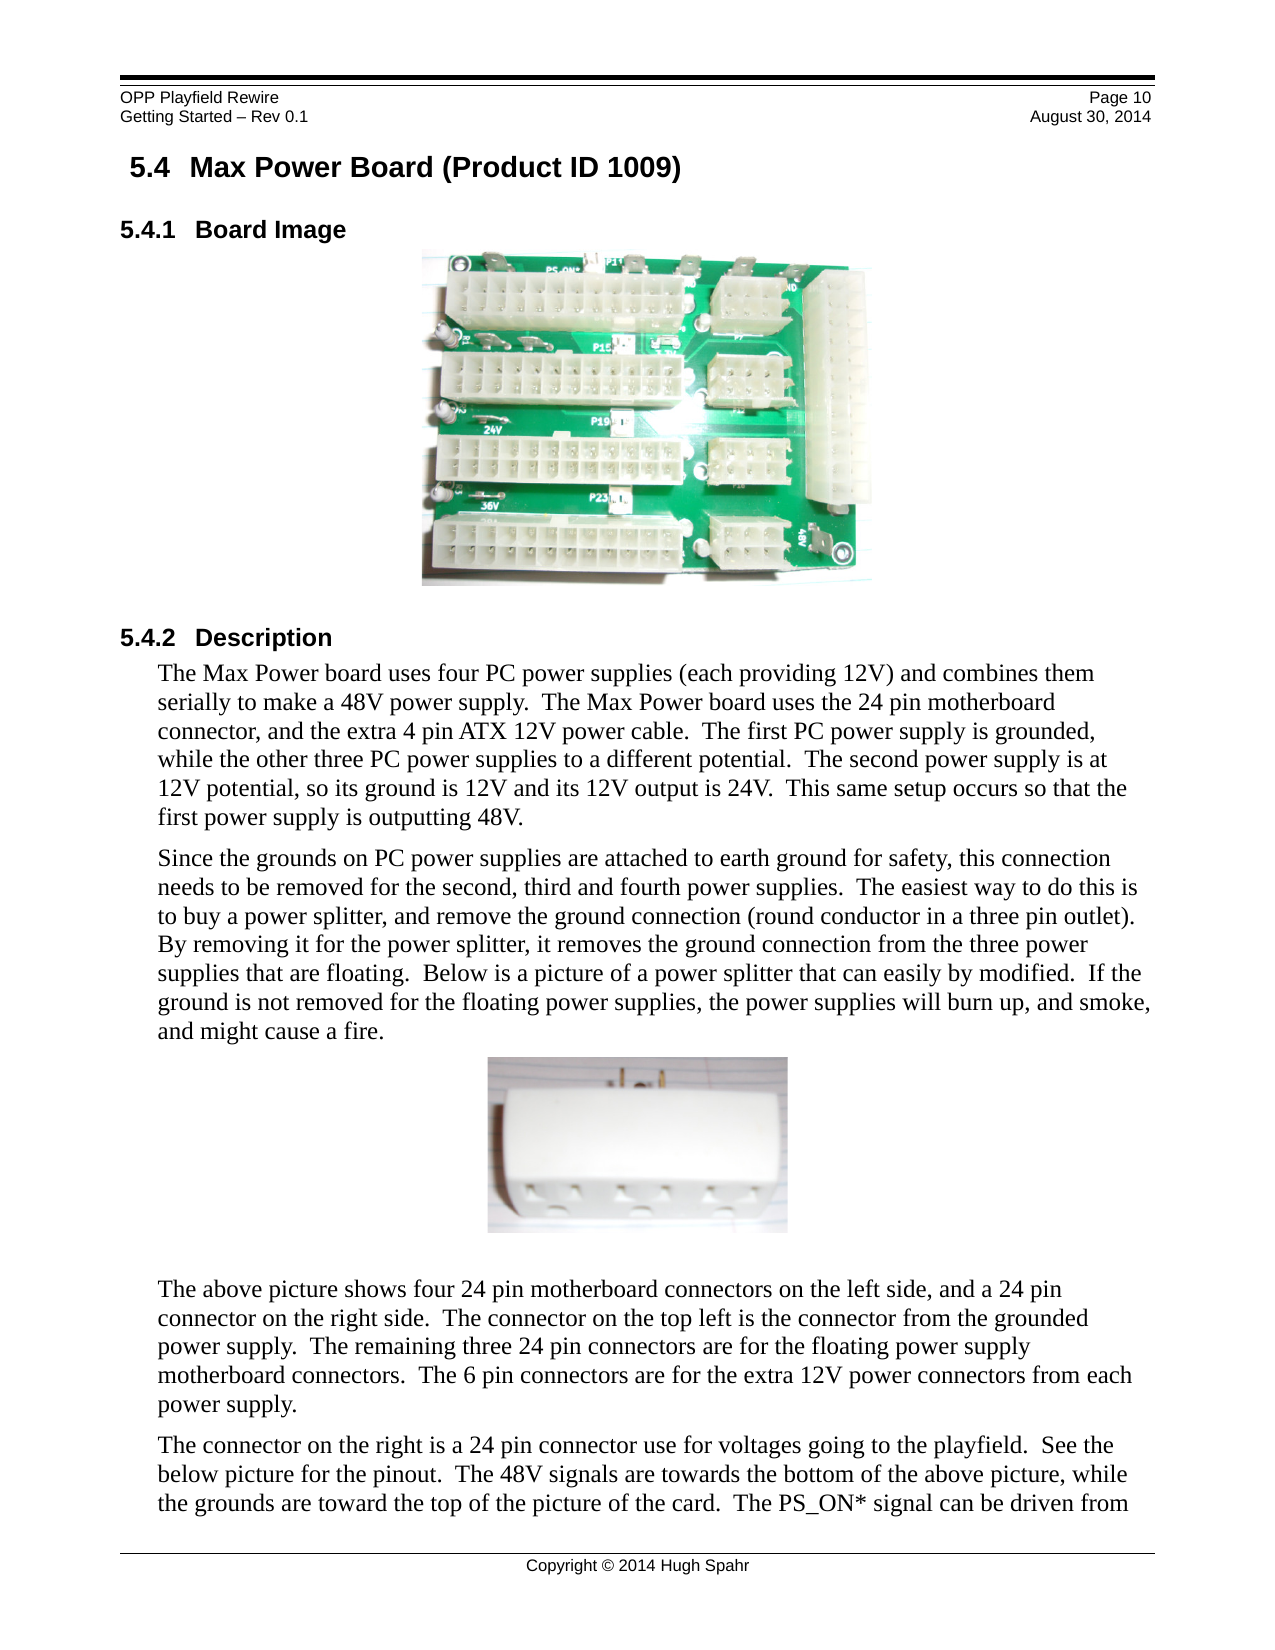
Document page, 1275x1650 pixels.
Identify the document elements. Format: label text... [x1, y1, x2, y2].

picture [487, 1057, 788, 1233]
subtitle Max Power Board (Product ID 1009) [129, 150, 1155, 183]
text Since the grounds on PC power supplies are attached to earth ground for safety, this connection needs to be removed for the second, third and fourth power supplies. The easiest way to do this is to buy a power splitter, and remove the ground connection (round conductor in a three pin outlet). By removing it for the power splitter, it removes the ground connection from the three power supplies that are floating. Below is a picture of a power splitter that can easily by modified. If the ground is not removed for the floating power supplies, the power supplies will burn up, and smoke, and might cause a fire. [157, 843, 1155, 1044]
text The connector on the right is a 24 pin connector use for voltages going to the playfield. See the below picture for the pinout. The 48V signals are towards the bottom of the above picture, while the grounds are toward the top of the picture of the card. The PS_ON* signal can be driven from [157, 1430, 1155, 1516]
text The above picture shows four 24 pin motherboard connectors on the left side, and a 24 pin connector on the right side. The connector on the top left is the connector from the grounded power supply. The remaining three 24 pin connectors are for the floating power supply motherboard connectors. The 6 pin connectors are for the extra 12V power connectors from each power supply. [157, 1274, 1155, 1418]
picture [421, 249, 872, 586]
subtitle Description [120, 623, 1155, 652]
subtitle Board Image [120, 215, 1155, 243]
text The Max Power board uses four PC power supplies (each providing 12V) and combines them serially to make a 48V power supply. The Max Power board uses the 24 pin motherboard connector, and the extra 4 pin ATX 12V power cable. The first PC power supply is grounded, while the other three PC power supplies to a different potential. The second power supply is at 12V potential, so its ground is 12V and its 12V output is 24V. This same setup occurs so that the first power supply is outputting 48V. [157, 658, 1155, 831]
